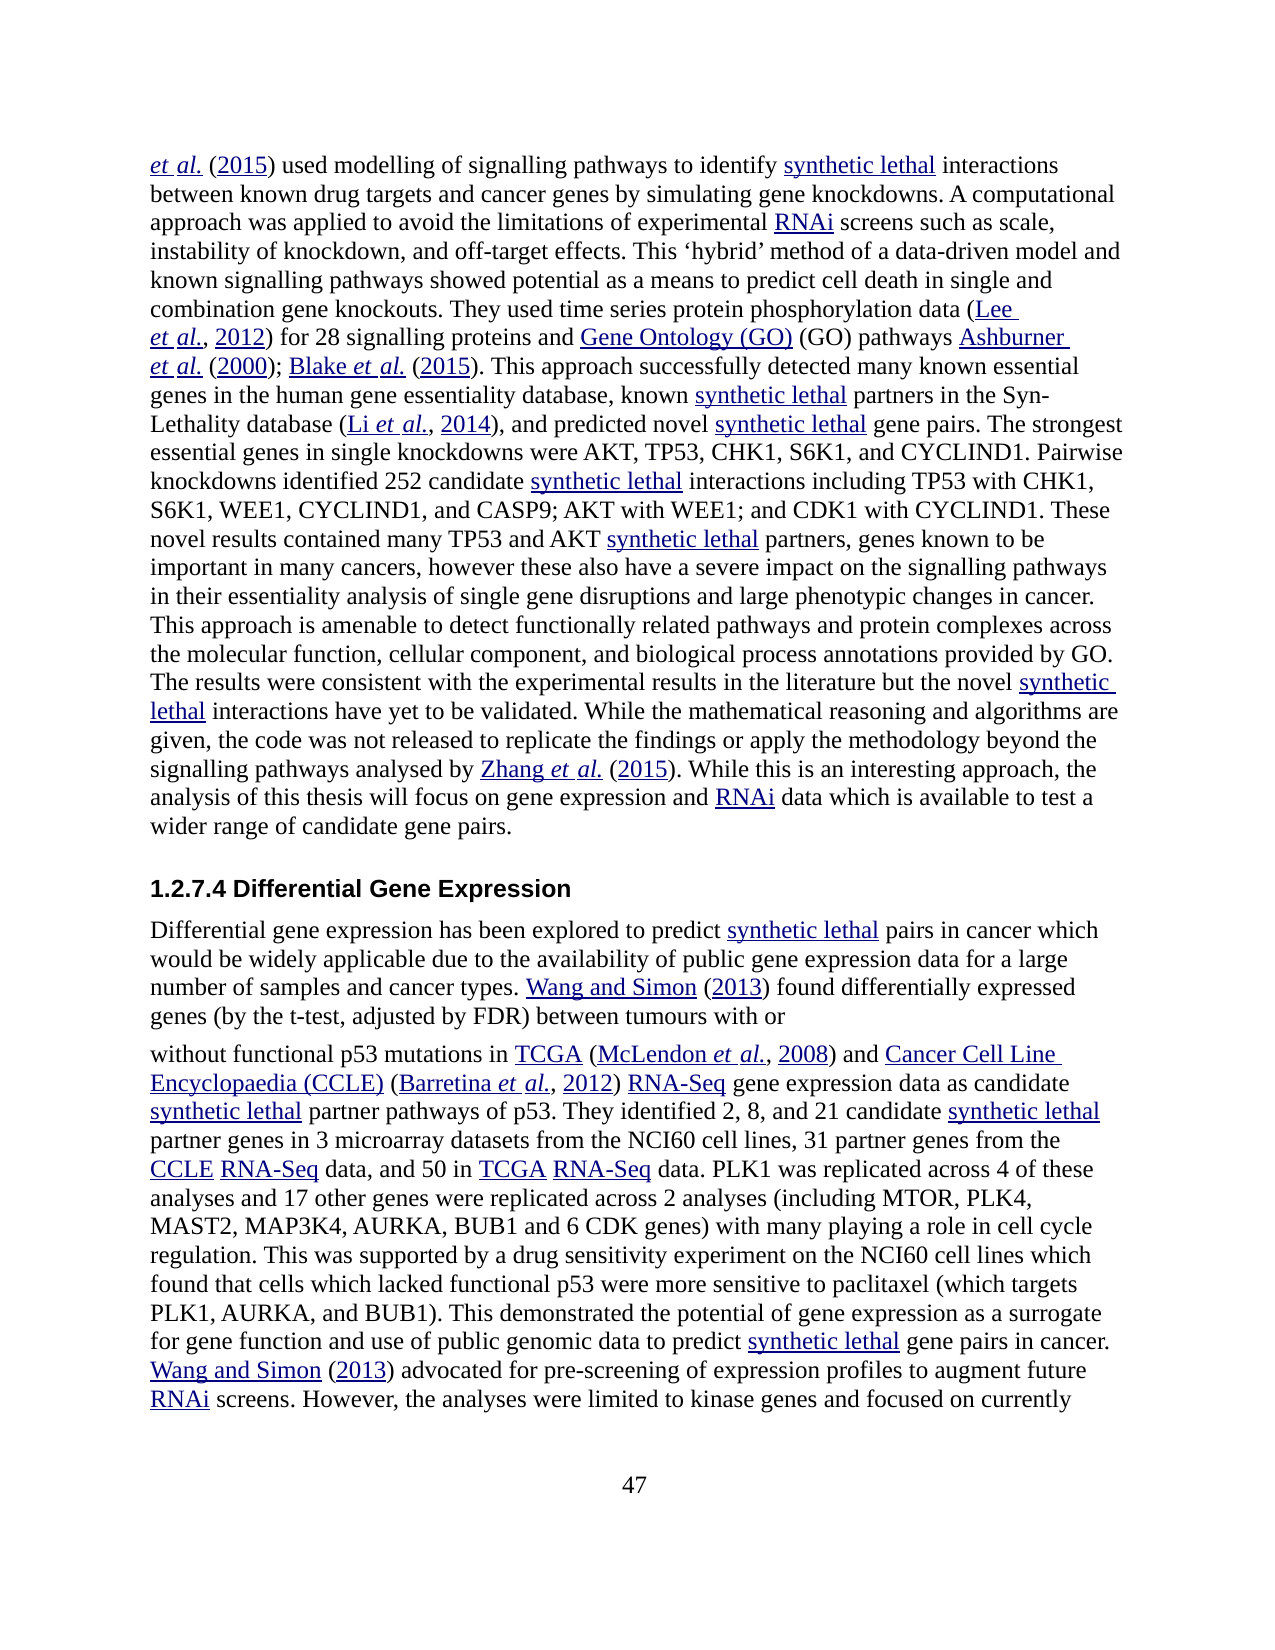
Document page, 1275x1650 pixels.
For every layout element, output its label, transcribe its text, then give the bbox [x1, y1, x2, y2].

text et al. (2015) used modelling of signalling pathways to identify synthetic lethal interactions between known drug targets and cancer genes by simulating gene knockdowns. A computational approach was applied to avoid the limitations of experimental RNAi screens such as scale, instability of knockdown, and off-target effects. This ‘hybrid’ method of a data-driven model and known signalling pathways showed potential as a means to predict cell death in single and combination gene knockouts. They used time series protein phosphorylation data (Lee et al., 2012) for 28 signalling proteins and Gene Ontology (GO) (GO) pathways Ashburner et al. (2000); Blake et al. (2015). This approach successfully detected many known essential genes in the human gene essentiality database, known synthetic lethal partners in the Syn-Lethality database (Li et al., 2014), and predicted novel synthetic lethal gene pairs. The strongest essential genes in single knockdowns were AKT, TP53, CHK1, S6K1, and CYCLIND1. Pairwise knockdowns identified 252 candidate synthetic lethal interactions including TP53 with CHK1, S6K1, WEE1, CYCLIND1, and CASP9; AKT with WEE1; and CDK1 with CYCLIND1. These novel results contained many TP53 and AKT synthetic lethal partners, genes known to be important in many cancers, however these also have a severe impact on the signalling pathways in their essentiality analysis of single gene disruptions and large phenotypic changes in cancer. This approach is amenable to detect functionally related pathways and protein complexes across the molecular function, cellular component, and biological process annotations provided by GO. The results were consistent with the experimental results in the literature but the novel synthetic lethal interactions have yet to be validated. While the mathematical reasoning and algorithms are given, the code was not released to replicate the findings or apply the methodology beyond the signalling pathways analysed by Zhang et al. (2015). While this is an interesting approach, the analysis of this thesis will focus on gene expression and RNAi data which is available to test a wider range of candidate gene pairs. [150, 150, 1125, 840]
text Differential gene expression has been explored to predict synthetic lethal pairs in cancer which would be widely applicable due to the availability of public gene expression data for a large number of samples and cancer types. Wang and Simon (2013) found differentially expressed genes (by the t-test, adjusted by FDR) between tumours with or [150, 915, 1125, 1030]
text without functional p53 mutations in TCGA (McLendon et al., 2008) and Cancer Cell Line Encyclopaedia (CCLE) (Barretina et al., 2012) RNA-Seq gene expression data as candidate synthetic lethal partner pathways of p53. They identified 2, 8, and 21 candidate synthetic lethal partner genes in 3 microarray datasets from the NCI60 cell lines, 31 partner genes from the CCLE RNA-Seq data, and 50 in TCGA RNA-Seq data. PLK1 was replicated across 4 of these analyses and 17 other genes were replicated across 2 analyses (including MTOR, PLK4, MAST2, MAP3K4, AURKA, BUB1 and 6 CDK genes) with many playing a role in cell cycle regulation. This was supported by a drug sensitivity experiment on the NCI60 cell lines which found that cells which lacked functional p53 were more sensitive to paclitaxel (which targets PLK1, AURKA, and BUB1). This demonstrated the potential of gene expression as a surrogate for gene function and use of public genomic data to predict synthetic lethal gene pairs in cancer. Wang and Simon (2013) advocated for pre-screening of expression profiles to augment future RNAi screens. However, the analyses were limited to kinase genes and focused on currently [150, 1039, 1125, 1413]
subtitle 1.2.7.4 Differential Gene Expression [150, 874, 1125, 902]
